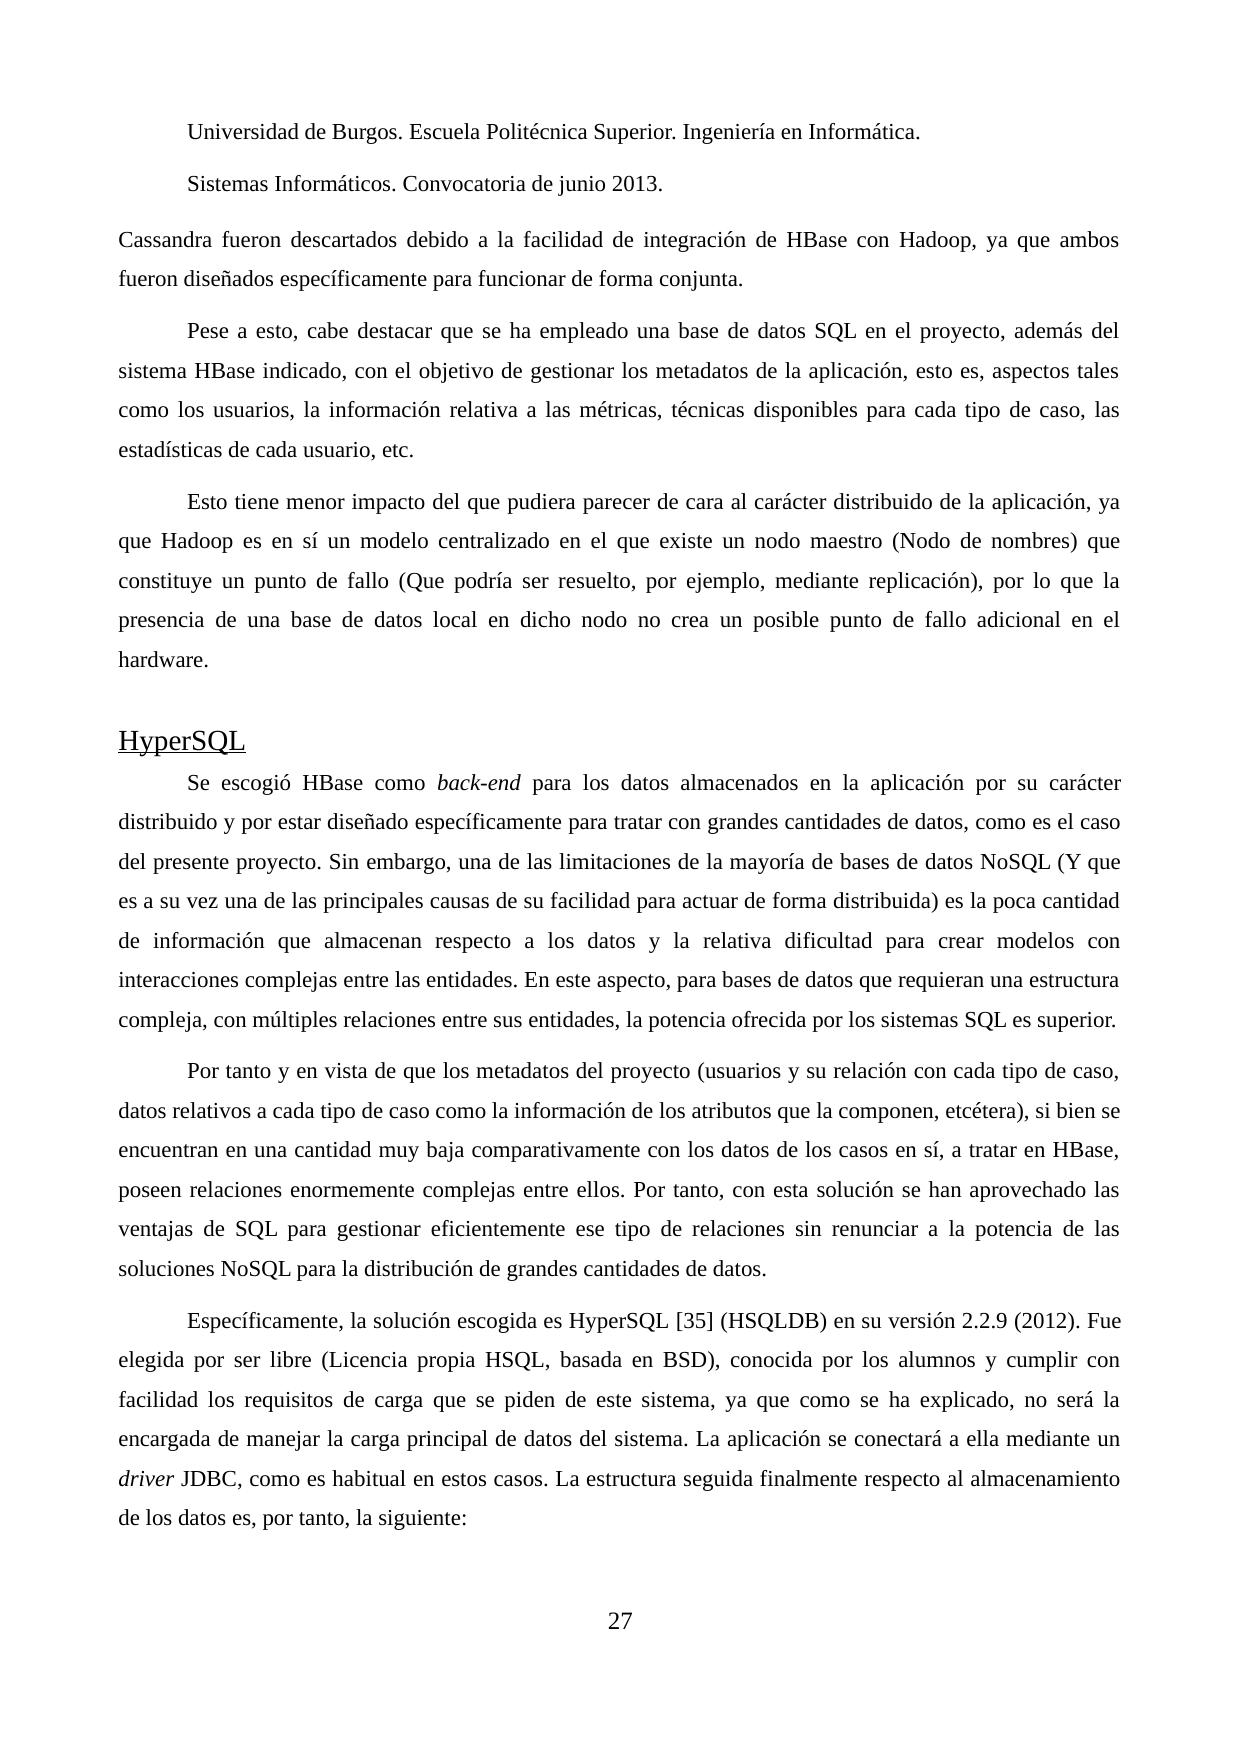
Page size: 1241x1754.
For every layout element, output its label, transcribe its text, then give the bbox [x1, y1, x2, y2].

subtitle HyperSQL [118, 723, 1122, 756]
text Específicamente, la solución escogida es HyperSQL [35] (HSQLDB) en su versión 2.2.9 (2012). Fue elegida por ser libre (Licencia propia HSQL, basada en BSD), conocida por los alumnos y cumplir con facilidad los requisitos de carga que se piden de este sistema, ya que como se ha explicado, no será la encargada de manejar la carga principal de datos del sistema. La aplicación se conectará a ella mediante un driver JDBC, como es habitual en estos casos. La estructura seguida finalmente respecto al almacenamiento de los datos es, por tanto, la siguiente: [118, 1307, 1122, 1531]
text Se escogió HBase como back-end para los datos almacenados en la aplicación por su carácter distribuido y por estar diseñado específicamente para tratar con grandes cantidades de datos, como es el caso del presente proyecto. Sin embargo, una de las limitaciones de la mayoría de bases de datos NoSQL (Y que es a su vez una de las principales causas de su facilidad para actuar de forma distribuida) es la poca cantidad de información que almacenan respecto a los datos y la relativa dificultad para crear modelos con interacciones complejas entre las entidades. En este aspecto, para bases de datos que requieran una estructura compleja, con múltiples relaciones entre sus entidades, la potencia ofrecida por los sistemas SQL es superior. [118, 769, 1122, 1032]
text Cassandra fueron descartados debido a la facilidad de integración de HBase con Hadoop, ya que ambos fueron diseñados específicamente para funcionar de forma conjunta. [118, 226, 1122, 292]
text Pese a esto, cabe destacar que se ha empleado una base de datos SQL en el proyecto, además del sistema HBase indicado, con el objetivo de gestionar los metadatos de la aplicación, esto es, aspectos tales como los usuarios, la información relativa a las métricas, técnicas disponibles para cada tipo de caso, las estadísticas de cada usuario, etc. [118, 317, 1122, 462]
text Esto tiene menor impacto del que pudiera parecer de cara al carácter distribuido de la aplicación, ya que Hadoop es en sí un modelo centralizado en el que existe un nodo maestro (Nodo de nombres) que constituye un punto de fallo (Que podría ser resuelto, por ejemplo, mediante replicación), por lo que la presencia de una base de datos local en dicho nodo no crea un posible punto de fallo adicional en el hardware. [118, 488, 1122, 672]
text Por tanto y en vista de que los metadatos del proyecto (usuarios y su relación con cada tipo de caso, datos relativos a cada tipo de caso como la información de los atributos que la componen, etcétera), si bien se encuentran en una cantidad muy baja comparativamente con los datos de los casos en sí, a tratar en HBase, poseen relaciones enormemente complejas entre ellos. Por tanto, con esta solución se han aprovechado las ventajas de SQL para gestionar eficientemente ese tipo de relaciones sin renunciar a la potencia de las soluciones NoSQL para la distribución de grandes cantidades de datos. [118, 1058, 1122, 1281]
